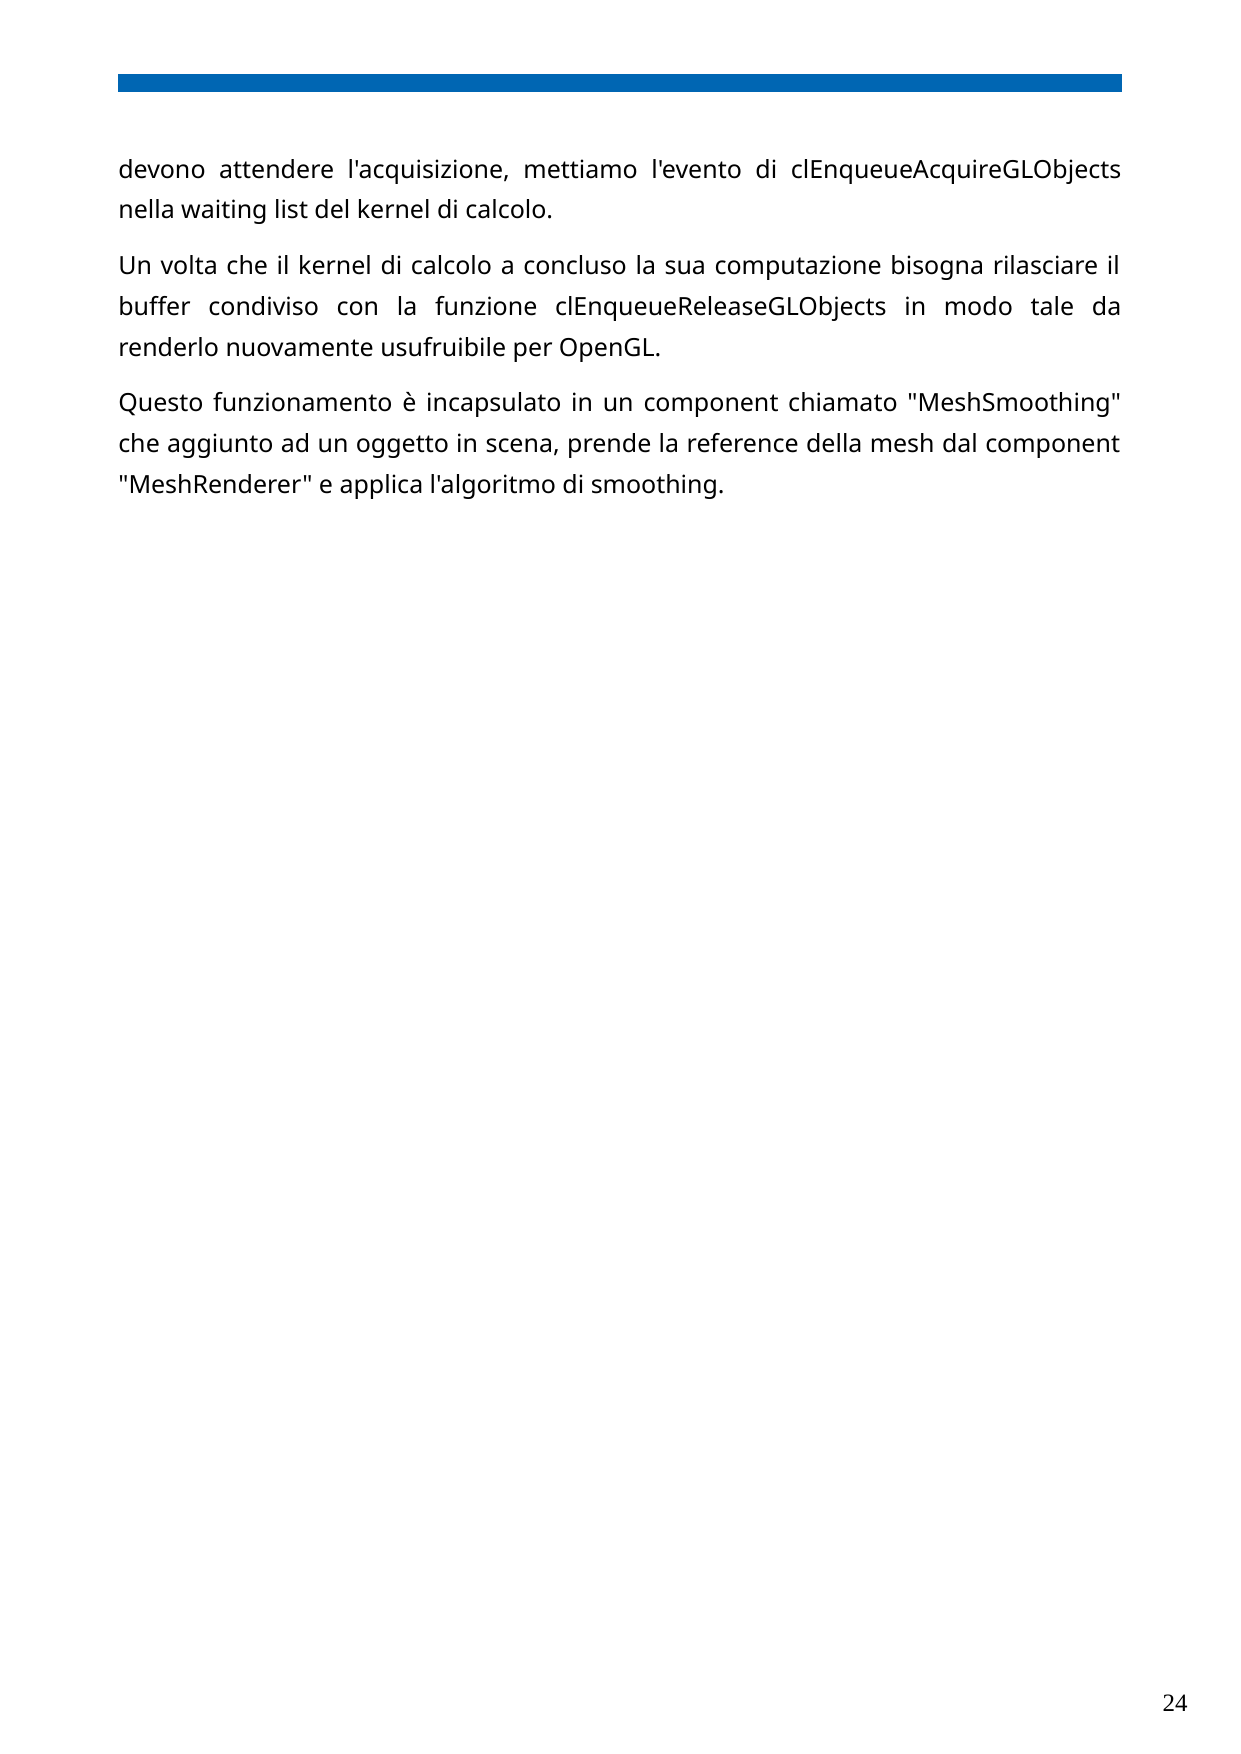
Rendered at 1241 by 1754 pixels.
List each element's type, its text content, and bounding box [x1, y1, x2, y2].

text devono attendere l'acquisizione, mettiamo l'evento di clEnqueueAcquireGLObjects nella waiting list del kernel di calcolo. [118, 151, 1122, 226]
text Un volta che il kernel di calcolo a concluso la sua computazione bisogna rilasciare il buffer condiviso con la funzione clEnqueueReleaseGLObjects in modo tale da renderlo nuovamente usufruibile per OpenGL. [118, 247, 1122, 363]
text Questo funzionamento è incapsulato in un component chiamato "MeshSmoothing" che aggiunto ad un oggetto in scena, prende la reference della mesh dal component "MeshRenderer" e applica l'algoritmo di smoothing. [118, 384, 1122, 500]
